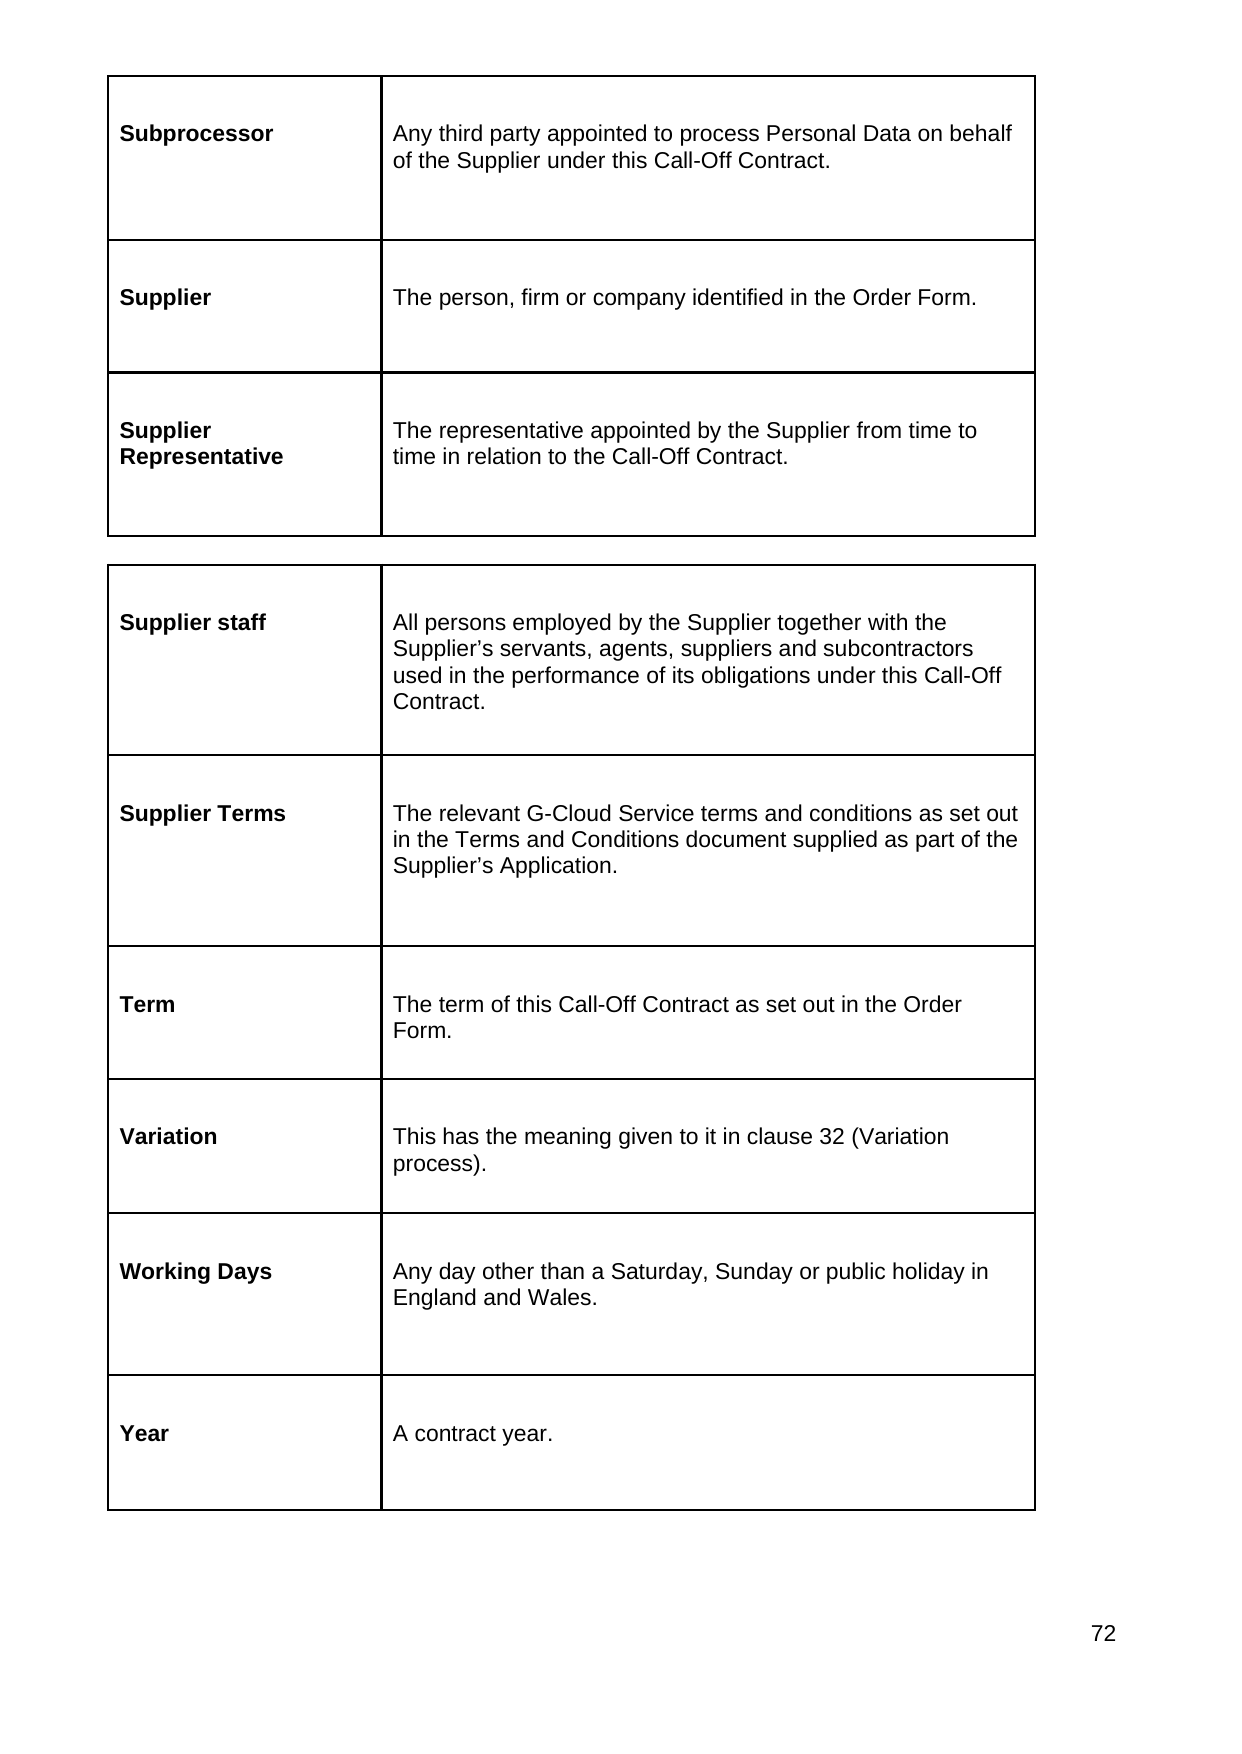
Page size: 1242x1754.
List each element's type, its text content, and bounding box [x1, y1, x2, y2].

table_cell This has the meaning given to it in clause 32 (Variation process). [383, 1080, 1034, 1212]
table_cell Variation [109, 1080, 380, 1212]
table_cell Year [109, 1376, 380, 1509]
table_cell Supplier Representative [109, 374, 380, 535]
table_cell The person, firm or company identified in the Order Form. [383, 241, 1034, 371]
table_cell Term [109, 947, 380, 1078]
table_cell Any third party appointed to process Personal Data on behalf of the Supplier under this Call-Off Contract. [383, 77, 1034, 239]
table_cell Subprocessor [109, 77, 380, 239]
table_cell The relevant G-Cloud Service terms and conditions as set out in the Terms and Conditions document supplied as part of the Supplier’s Application. [383, 756, 1034, 945]
table_cell Supplier [109, 241, 380, 371]
table_cell The term of this Call-Off Contract as set out in the Order Form. [383, 947, 1034, 1078]
table_cell Any day other than a Saturday, Sunday or public holiday in England and Wales. [383, 1214, 1034, 1374]
table_header All persons employed by the Supplier together with the Supplier’s servants, agents, suppliers and subcontractors used in the performance of its obligations under this Call-Off Contract. [383, 566, 1034, 754]
table_cell Supplier Terms [109, 756, 380, 945]
table_header Supplier staff [109, 566, 380, 754]
table_cell Working Days [109, 1214, 380, 1374]
table_cell A contract year. [383, 1376, 1034, 1509]
table_cell The representative appointed by the Supplier from time to time in relation to the Call-Off Contract. [383, 374, 1034, 535]
